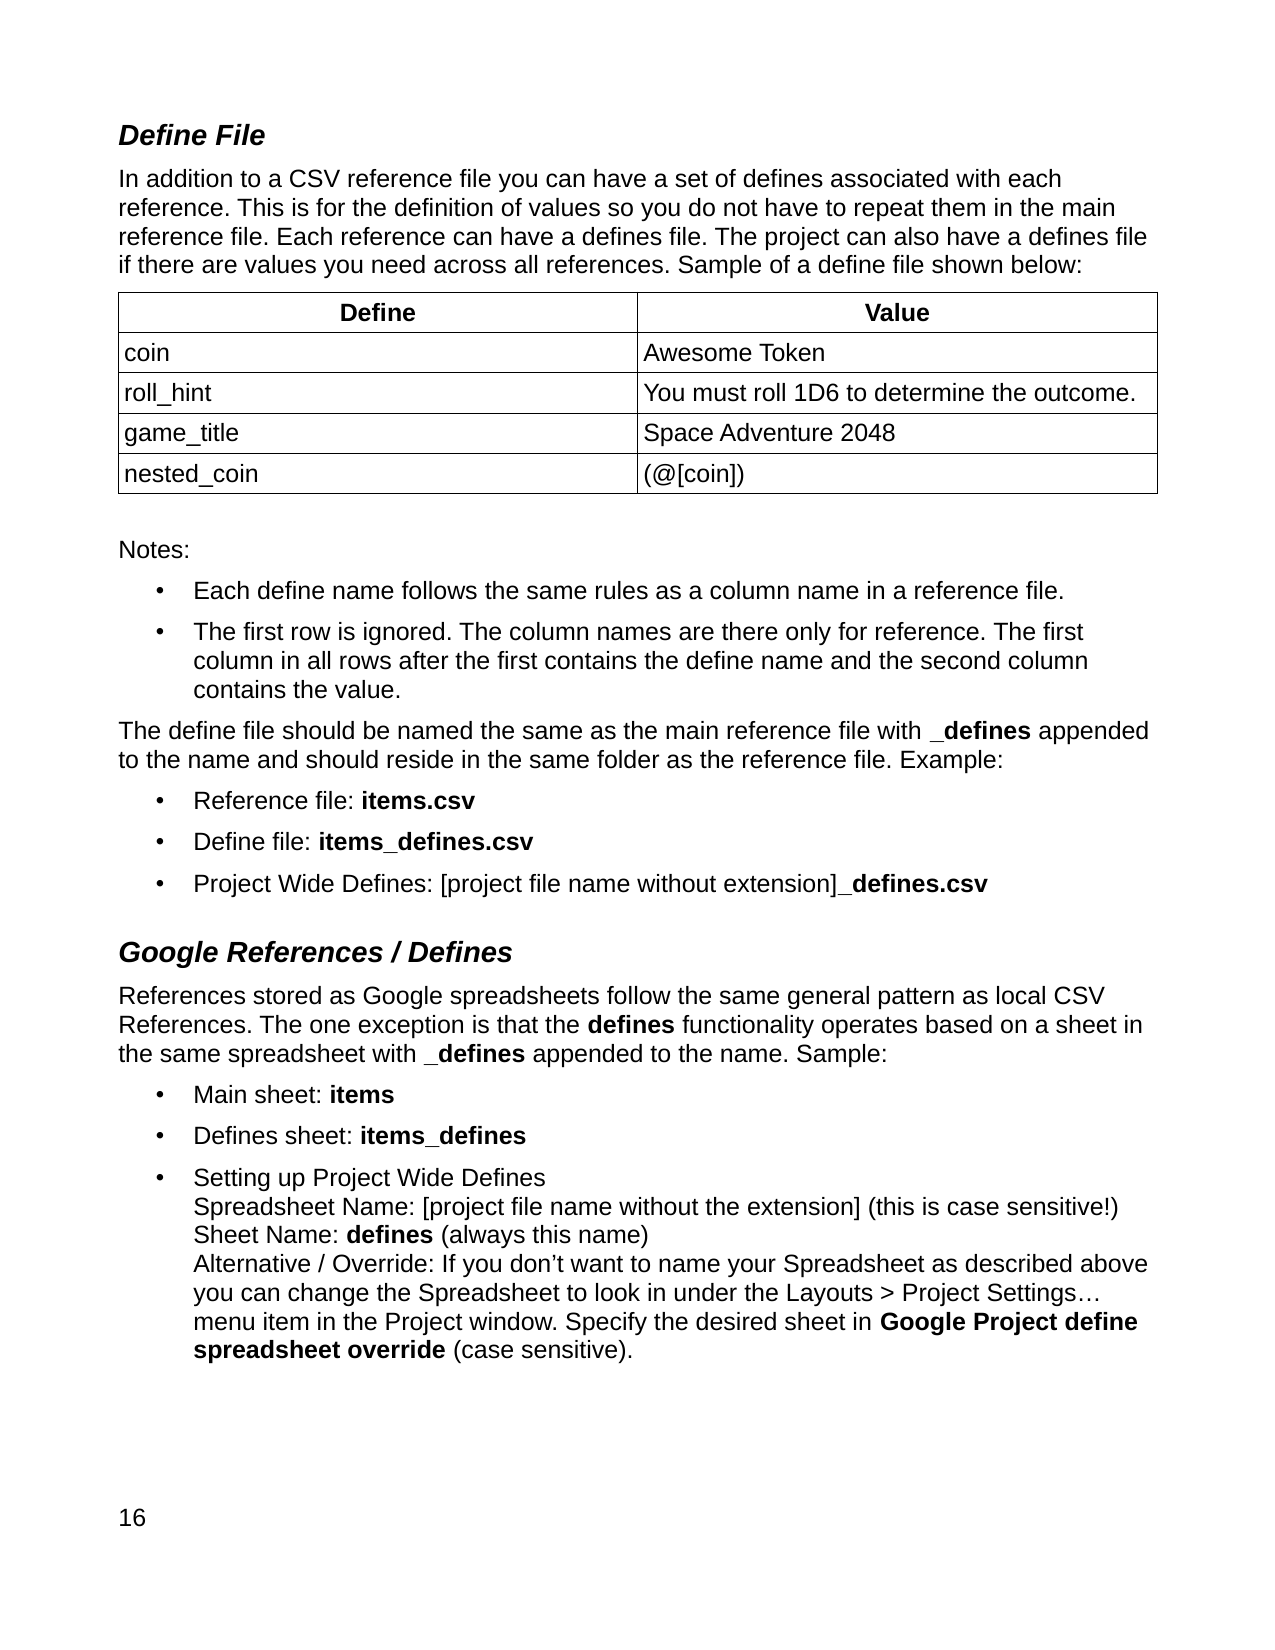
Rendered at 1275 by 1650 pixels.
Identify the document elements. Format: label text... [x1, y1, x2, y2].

text References stored as Google spreadsheets follow the same general pattern as local CSV References. The one exception is that the defines functionality operates based on a sheet in the same spreadsheet with _defines appended to the name. Sample: [118, 981, 1157, 1067]
table_header Define [119, 293, 637, 332]
text In addition to a CSV reference file you can have a set of defines associated with each reference. This is for the definition of values so you do not have to repeat them in the main reference file. Each reference can have a defines file. The project can also have a defines file if there are values you need across all references. Sample of a define file shown below: [118, 164, 1157, 279]
text Notes: [118, 534, 1157, 563]
table_cell coin [119, 333, 637, 372]
table_cell Awesome Token [638, 333, 1157, 372]
list The first row is ignored. The column names are there only for reference. The first column in all rows after the first contains the define name and the second column contains the value. [156, 617, 1157, 703]
table_cell Space Adventure 2048 [638, 414, 1157, 453]
subtitle Define File [118, 118, 1157, 152]
list Setting up Project Wide Defines Spreadsheet Name: [project file name without the extension] (this is case sensitive!) Sheet Name: defines (always this name) Alternative / Override: If you don’t want to name your Spreadsheet as described above you can change the Spreadsheet to look in under the Layouts > Project Settings… menu item in the Project window. Specify the desired sheet in Google Project define spreadsheet override (case sensitive). [156, 1163, 1157, 1364]
list Define file: items_defines.csv [156, 827, 1157, 856]
table_cell (@[coin]) [638, 454, 1157, 493]
table_cell game_title [119, 414, 637, 453]
subtitle Google References / Defines [118, 935, 1157, 969]
list Main sheet: items [156, 1080, 1157, 1109]
table_header Value [638, 293, 1157, 332]
table_cell roll_hint [119, 373, 637, 413]
table_cell nested_coin [119, 454, 637, 493]
list Defines sheet: items_defines [156, 1121, 1157, 1150]
list Reference file: items.csv [156, 786, 1157, 815]
text The define file should be named the same as the main reference file with _defines appended to the name and should reside in the same folder as the reference file. Example: [118, 716, 1157, 773]
list Each define name follows the same rules as a column name in a reference file. [156, 576, 1157, 605]
table_cell You must roll 1D6 to determine the outcome. [638, 373, 1157, 413]
list Project Wide Defines: [project file name without extension]_defines.csv [156, 869, 1157, 898]
